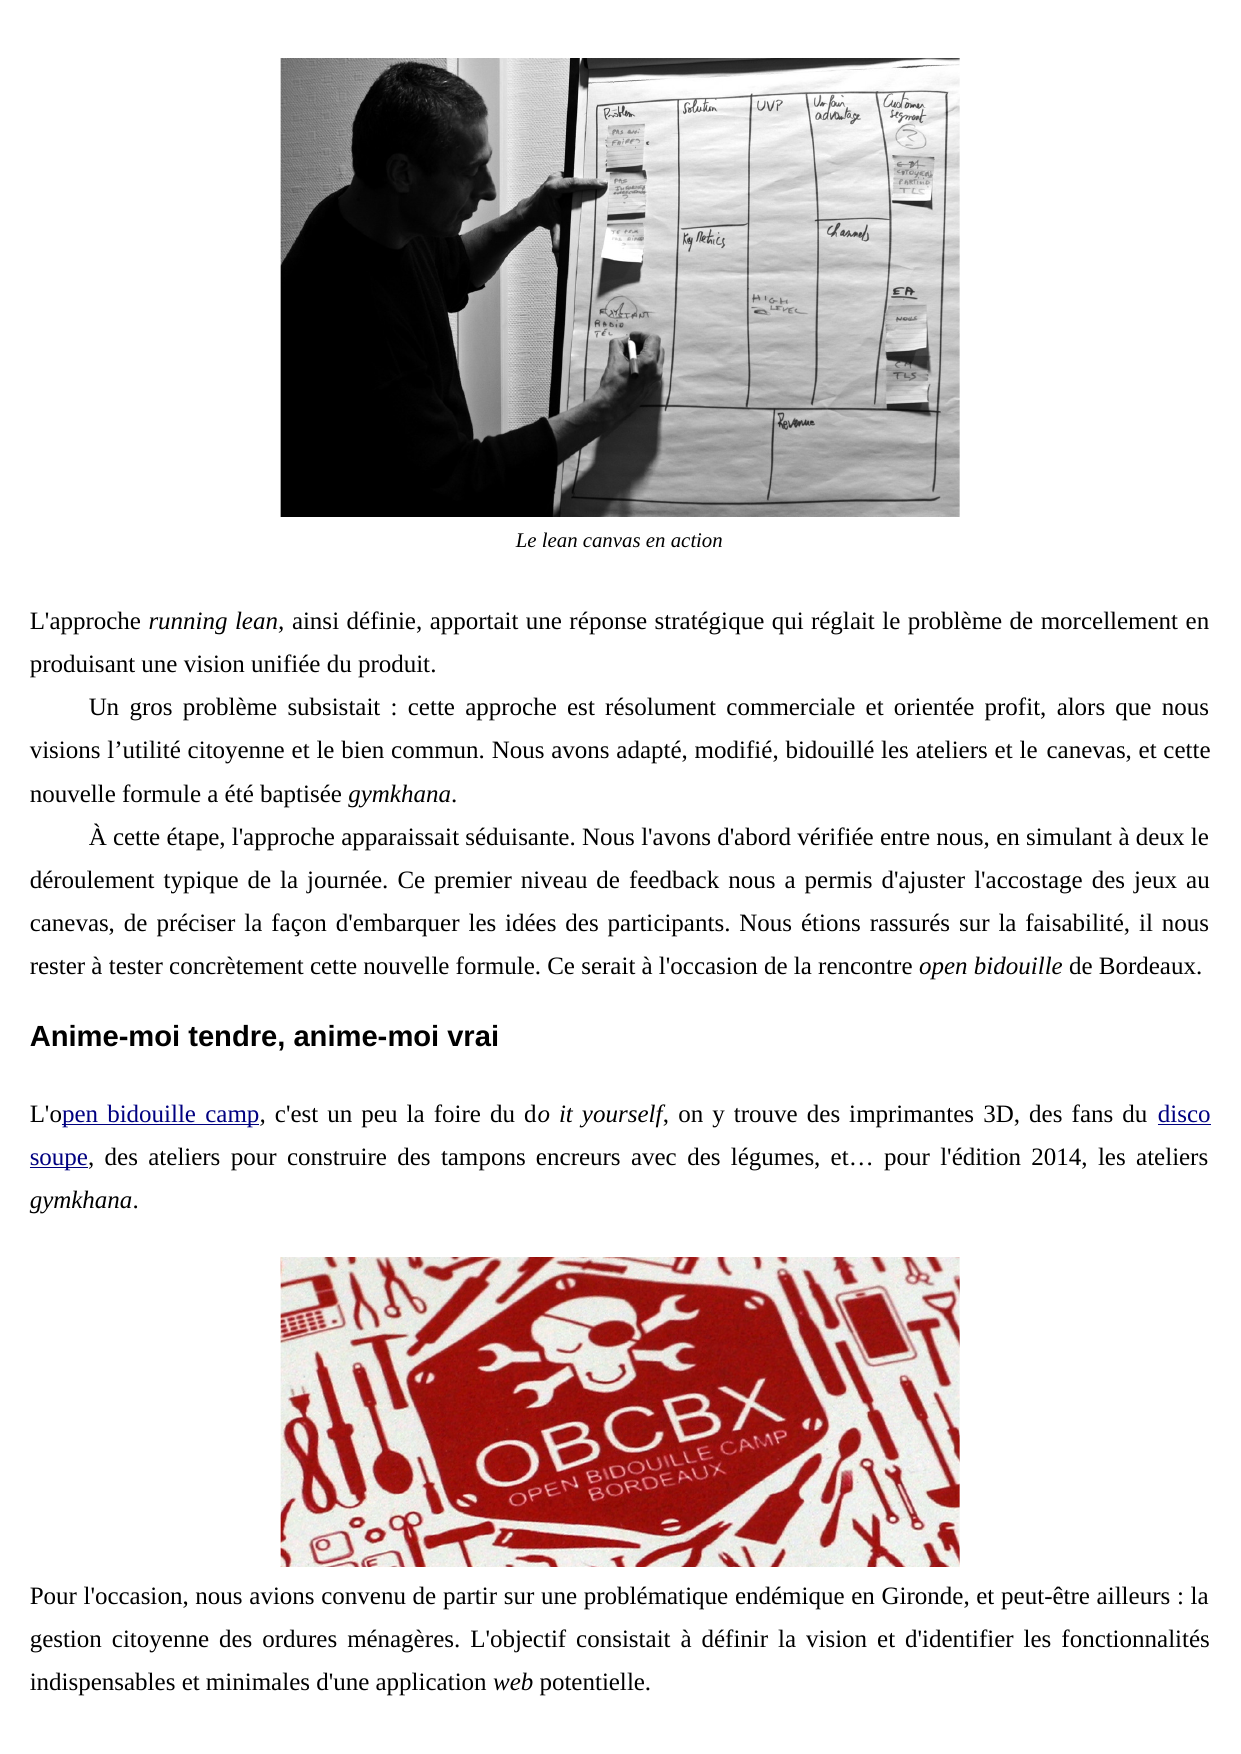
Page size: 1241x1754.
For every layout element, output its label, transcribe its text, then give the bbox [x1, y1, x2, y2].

text Le lean canvas en action [29, 29, 1211, 552]
picture [280, 1257, 960, 1567]
text L'approche running lean, ainsi définie, apportait une réponse stratégique qui réglait le problème de morcellement en produisant une vision unifiée du produit. [29, 606, 1211, 678]
text À cette étape, l'approche apparaissait séduisante. Nous l'avons d'abord vérifiée entre nous, en simulant à deux le déroulement typique de la journée. Ce premier niveau de feedback nous a permis d'ajuster l'accostage des jeux au canevas, de préciser la façon d'embarquer les idées des participants. Nous étions rassurés sur la faisabilité, il nous rester à tester concrètement cette nouvelle formule. Ce serait à l'occasion de la rencontre open bidouille de Bordeaux. [29, 822, 1211, 980]
text L'open bidouille camp, c'est un peu la foire du do it yourself, on y trouve des imprimantes 3D, des fans du disco soupe, des ateliers pour construire des tampons encreurs avec des légumes, et… pour l'édition 2014, les ateliers gymkhana. [29, 1099, 1211, 1214]
subtitle Anime-moi tendre, anime-moi vrai [29, 1019, 1211, 1053]
text Pour l'occasion, nous avions convenu de partir sur une problématique endémique en Gironde, et peut-être ailleurs : la gestion citoyenne des ordures ménagères. L'objectif consistait à définir la vision et d'identifier les fonctionnalités indispensables et minimales d'une application web potentielle. [29, 1567, 1211, 1696]
text Un gros problème subsistait : cette approche est résolument commerciale et orientée profit, alors que nous visions l’utilité citoyenne et le bien commun. Nous avons adapté, modifié, bidouillé les ateliers et le canevas, et cette nouvelle formule a été baptisée gymkhana. [29, 692, 1211, 807]
picture [280, 58, 960, 517]
